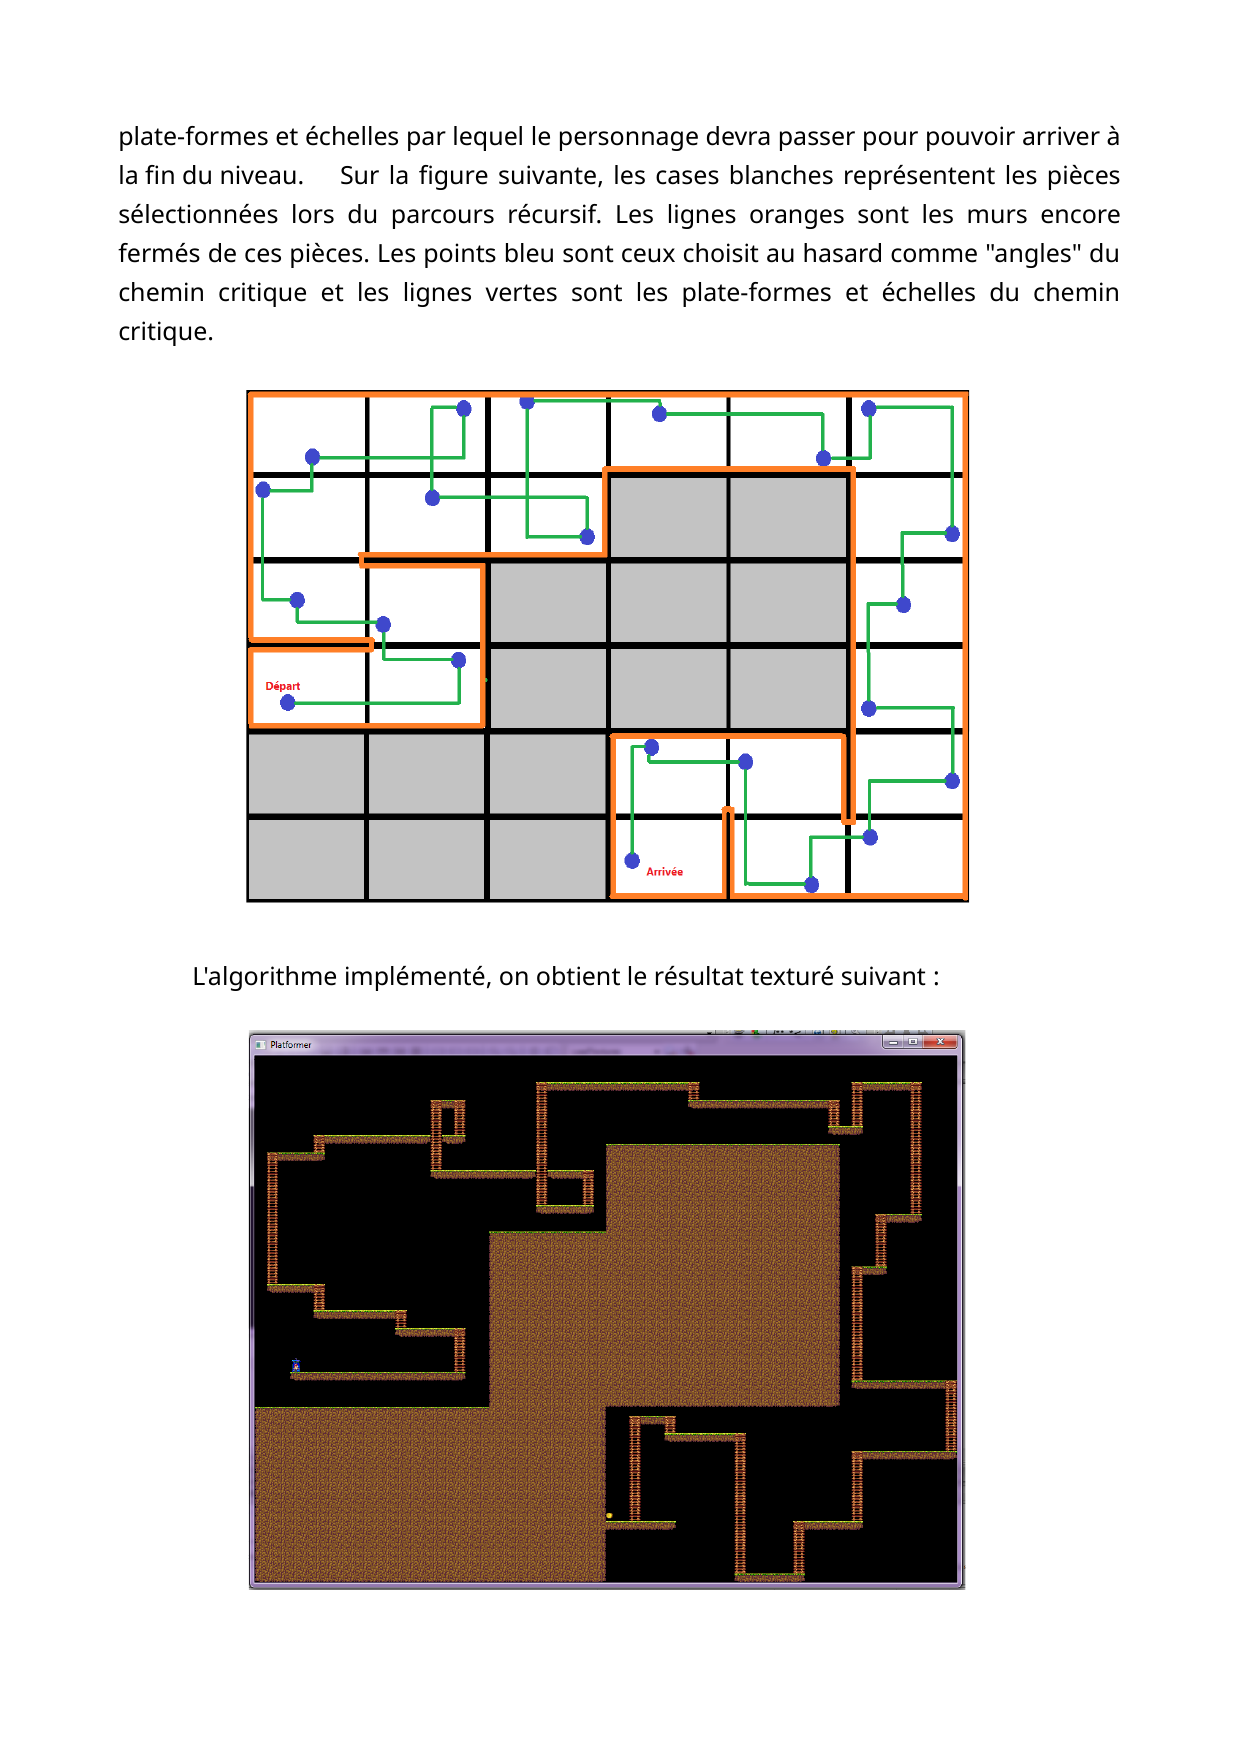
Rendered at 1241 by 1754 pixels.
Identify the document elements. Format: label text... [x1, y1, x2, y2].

text L'algorithme implémenté, on obtient le résultat texturé suivant : [118, 954, 1122, 994]
text plate-formes et échelles par lequel le personnage devra passer pour pouvoir arriver à la fin du niveau. Sur la figure suivante, les cases blanches représentent les pièces sélectionnées lors du parcours récursif. Les lignes oranges sont les murs encore fermés de ces pièces. Les points bleu sont ceux choisit au hasard comme "angles" du chemin critique et les lignes vertes sont les plate-formes et échelles du chemin critique. [118, 118, 1122, 348]
picture [246, 390, 970, 903]
picture [248, 1030, 966, 1590]
